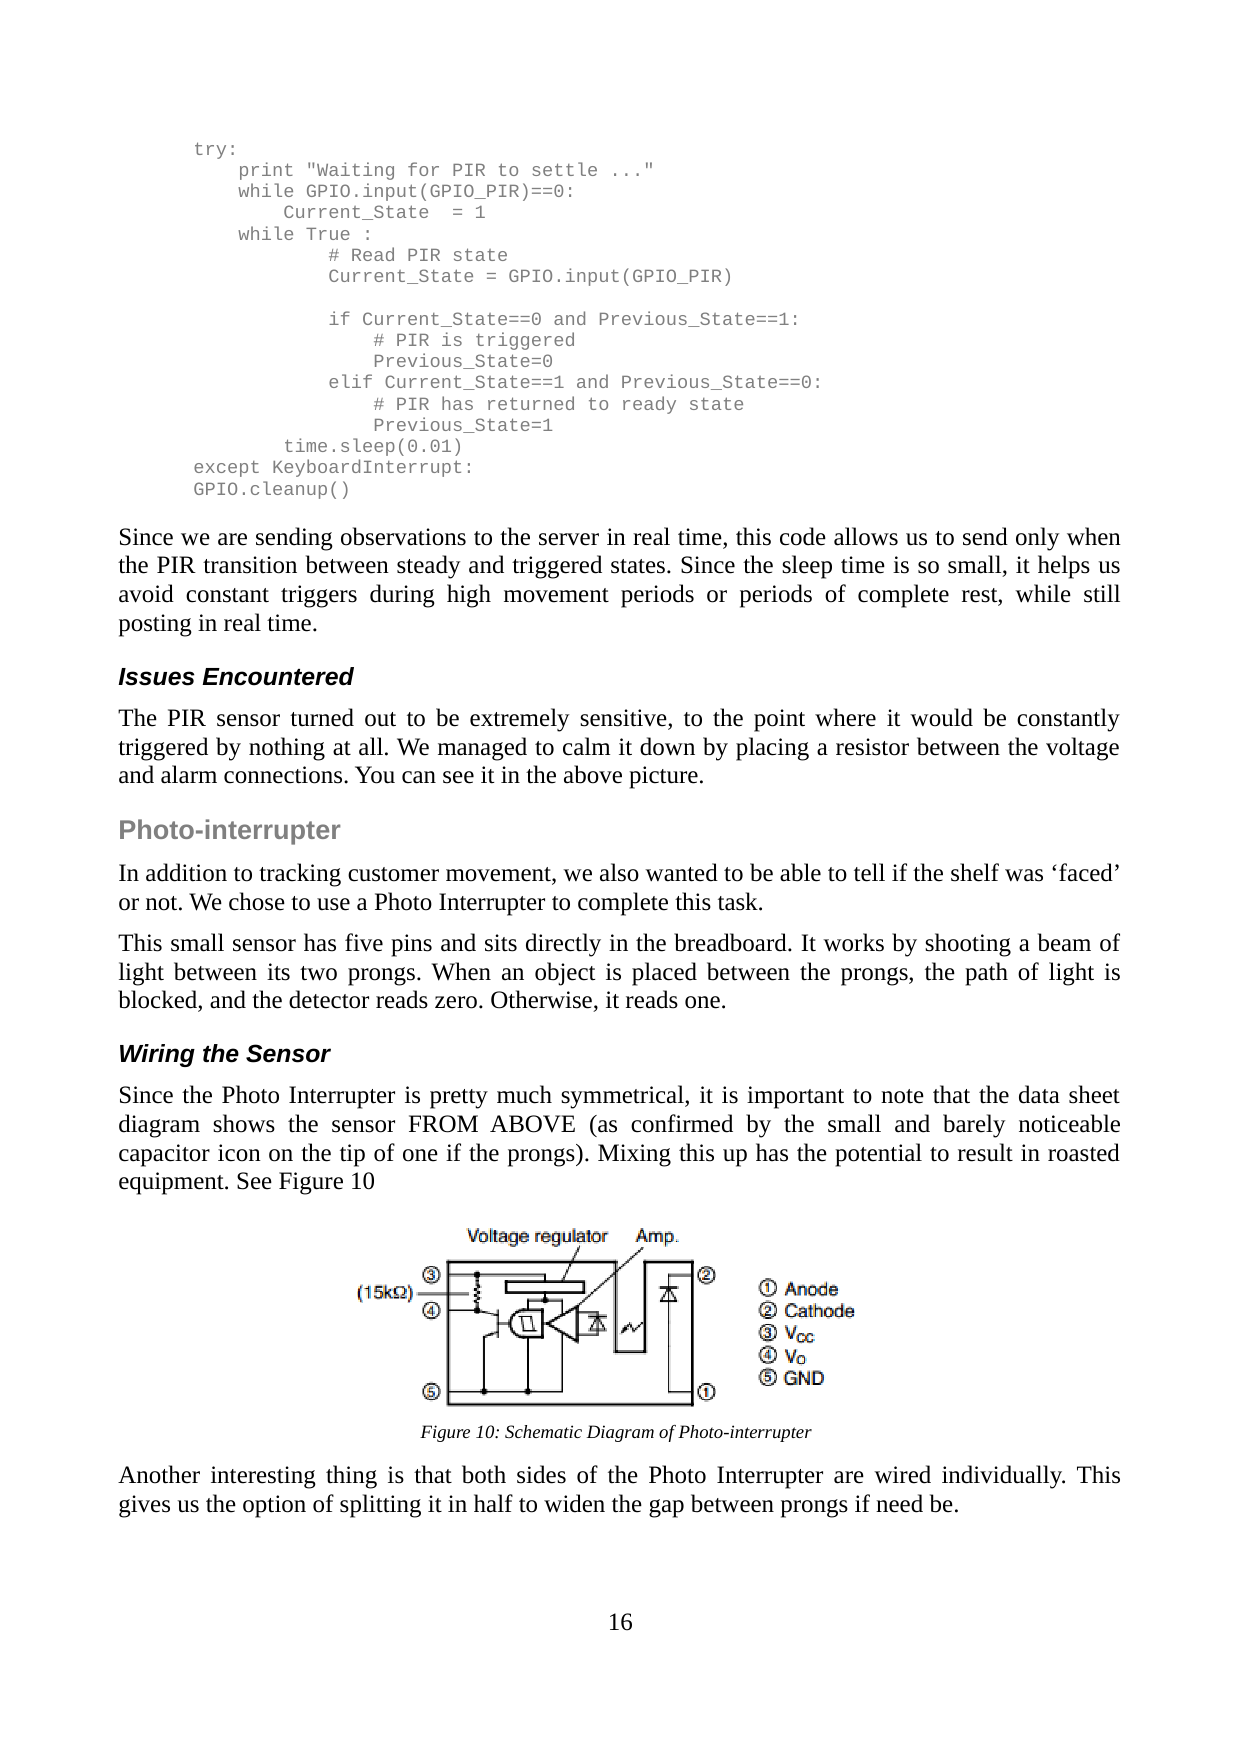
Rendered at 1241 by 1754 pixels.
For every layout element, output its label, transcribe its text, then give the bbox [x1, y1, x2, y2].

text if Current_State==0 and Previous_State==1: [193, 309, 1122, 331]
text Current_State = 1 [193, 203, 1122, 224]
text while GPIO.input(GPIO_PIR)==0: [193, 182, 1122, 203]
text # Read PIR state [193, 246, 1122, 267]
subtitle Photo-interrupter [118, 814, 1122, 845]
text Since the Photo Interrupter is pretty much symmetrical, it is important to note that the data sheet diagram shows the sensor FROM ABOVE (as confirmed by the small and barely noticeable capacitor icon on the tip of one if the prongs). Mixing this up has the potential to result in roasted equipment. See Figure 10 [118, 1080, 1122, 1195]
text elif Current_State==1 and Previous_State==0: [193, 373, 1122, 394]
text while True : [193, 224, 1122, 246]
text GPIO.cleanup() [193, 479, 1122, 501]
text Figure 10: Schematic Diagram of Photo-interrupter [347, 1421, 887, 1442]
text try: [193, 139, 1122, 161]
text Current_State = GPIO.input(GPIO_PIR) [193, 267, 1122, 288]
picture [347, 1220, 887, 1421]
text Previous_State=0 [193, 352, 1122, 373]
text time.sleep(0.01) [193, 437, 1122, 458]
text print "Waiting for PIR to settle ..." [193, 161, 1122, 182]
text # PIR has returned to ready state [193, 394, 1122, 416]
text Previous_State=1 [193, 416, 1122, 437]
subtitle Issues Encountered [118, 662, 1122, 690]
text In addition to tracking customer movement, we also wanted to be able to tell if the shelf was ‘faced’ or not. We chose to use a Photo Interrupter to complete this task. [118, 858, 1122, 915]
text except KeyboardInterrupt: [193, 458, 1122, 479]
text The PIR sensor turned out to be extremely sensitive, to the point where it would be constantly triggered by nothing at all. We managed to calm it down by placing a resistor between the voltage and alarm connections. You can see it in the above picture. [118, 703, 1122, 789]
text This small sensor has five pins and sits directly in the breadboard. It works by shooting a beam of light between its two prongs. When an object is placed between the prongs, the path of light is blocked, and the detector reads zero. Otherwise, it reads one. [118, 928, 1122, 1014]
subtitle Wiring the Sensor [118, 1039, 1122, 1068]
text # PIR is triggered [193, 331, 1122, 352]
text Another interesting thing is that both sides of the Photo Interrupter are wired individually. This gives us the option of splitting it in half to widen the gap between prongs if need be. [118, 1460, 1122, 1518]
text Since we are sending observations to the server in real time, this code allows us to send only when the PIR transition between steady and triggered states. Since the sleep time is so small, it helps us avoid constant triggers during high movement periods or periods of complete rest, while still posting in real time. [118, 522, 1122, 637]
